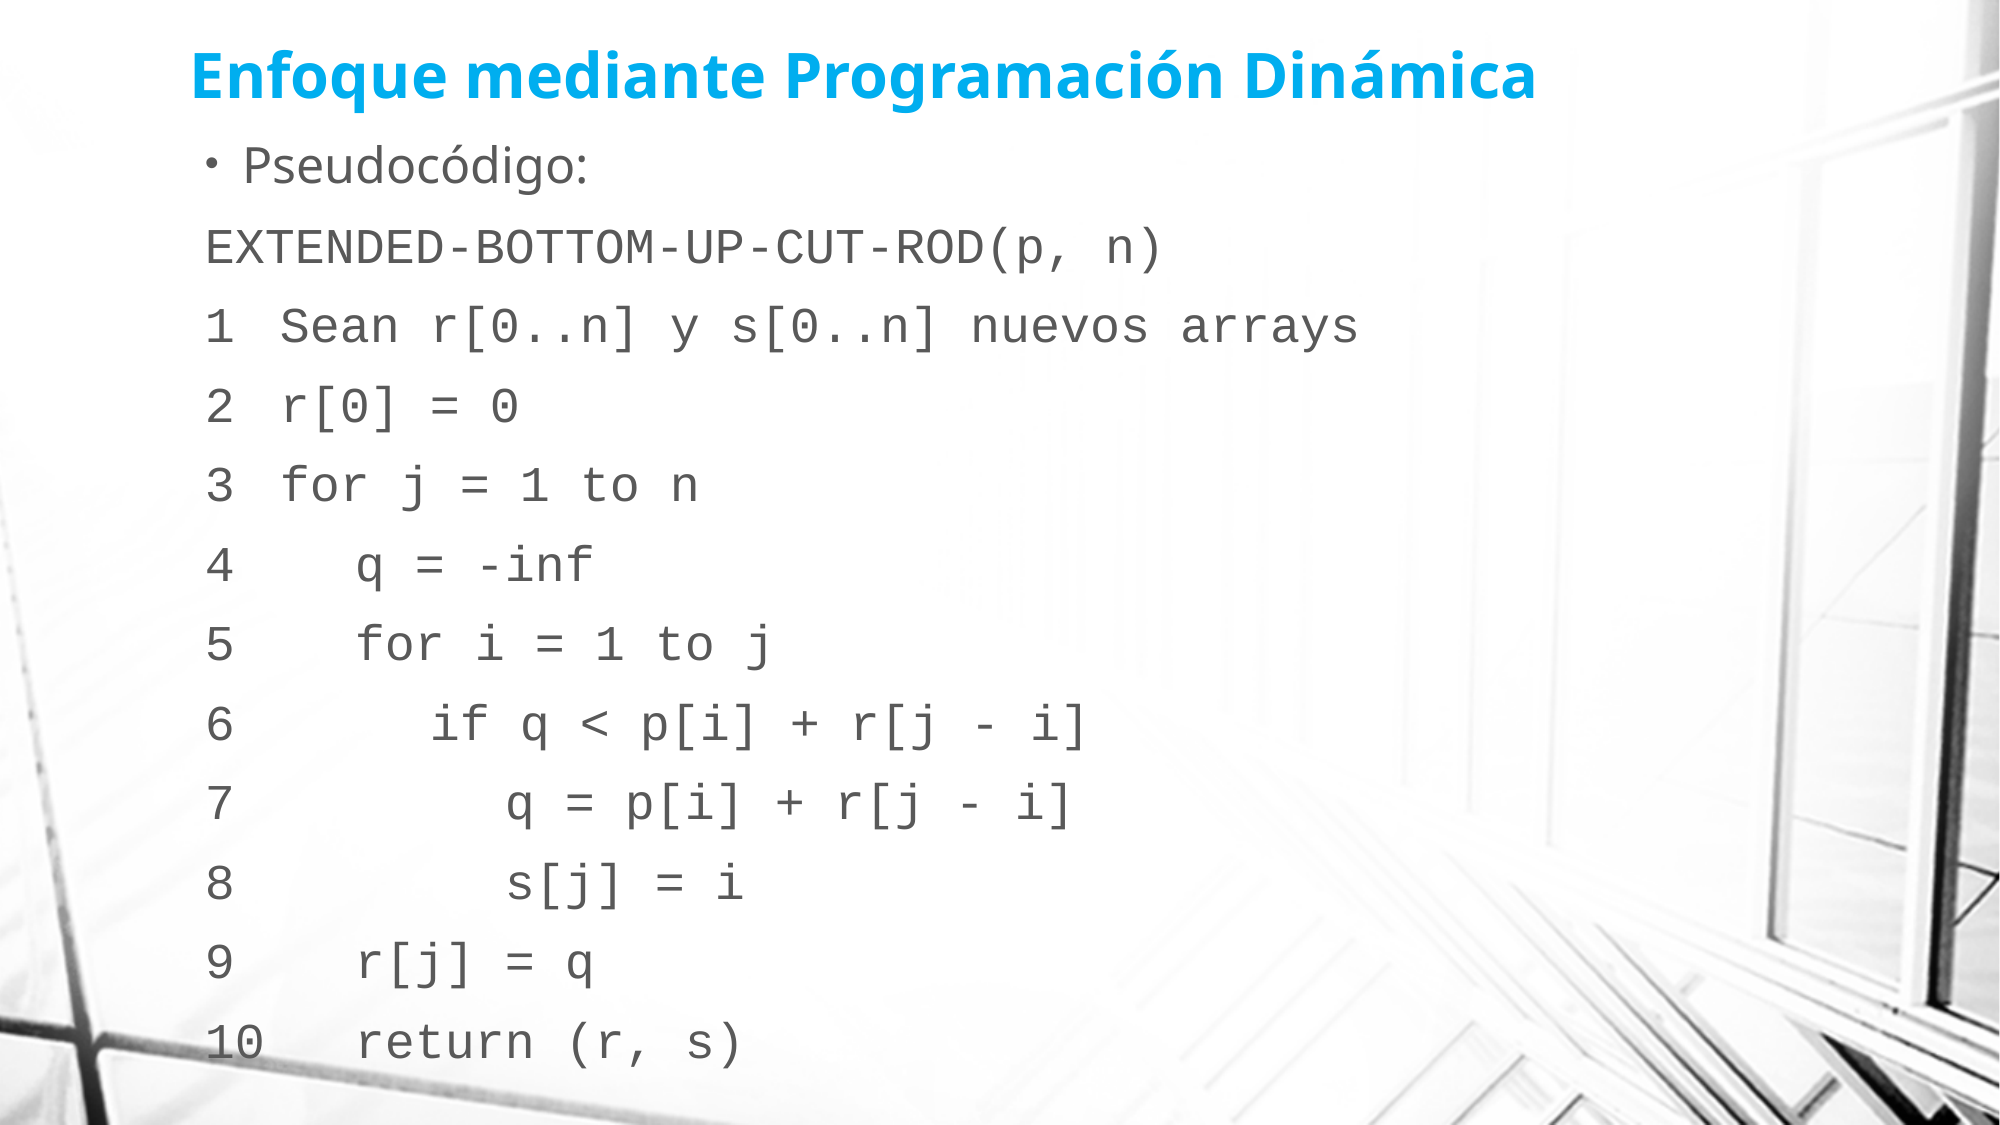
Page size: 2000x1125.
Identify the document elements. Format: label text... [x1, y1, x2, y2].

title Enfoque mediante Programación Dinámica [174, 0, 1704, 118]
list Pseudocódigo: EXTENDED-BOTTOM-UP-CUT-ROD(p, n) 1 Sean r[0..n] y s[0..n] nuevos arrays 2 r[0] = 0 3 for j = 1 to n 4 q = -inf 5 for i = 1 to j 6 if q < p[i] + r[j - i] 7 q = p[i] + r[j - i] 8 s[j] = i 9 r[j] = q 10 return (r, s) [174, 142, 1929, 1125]
